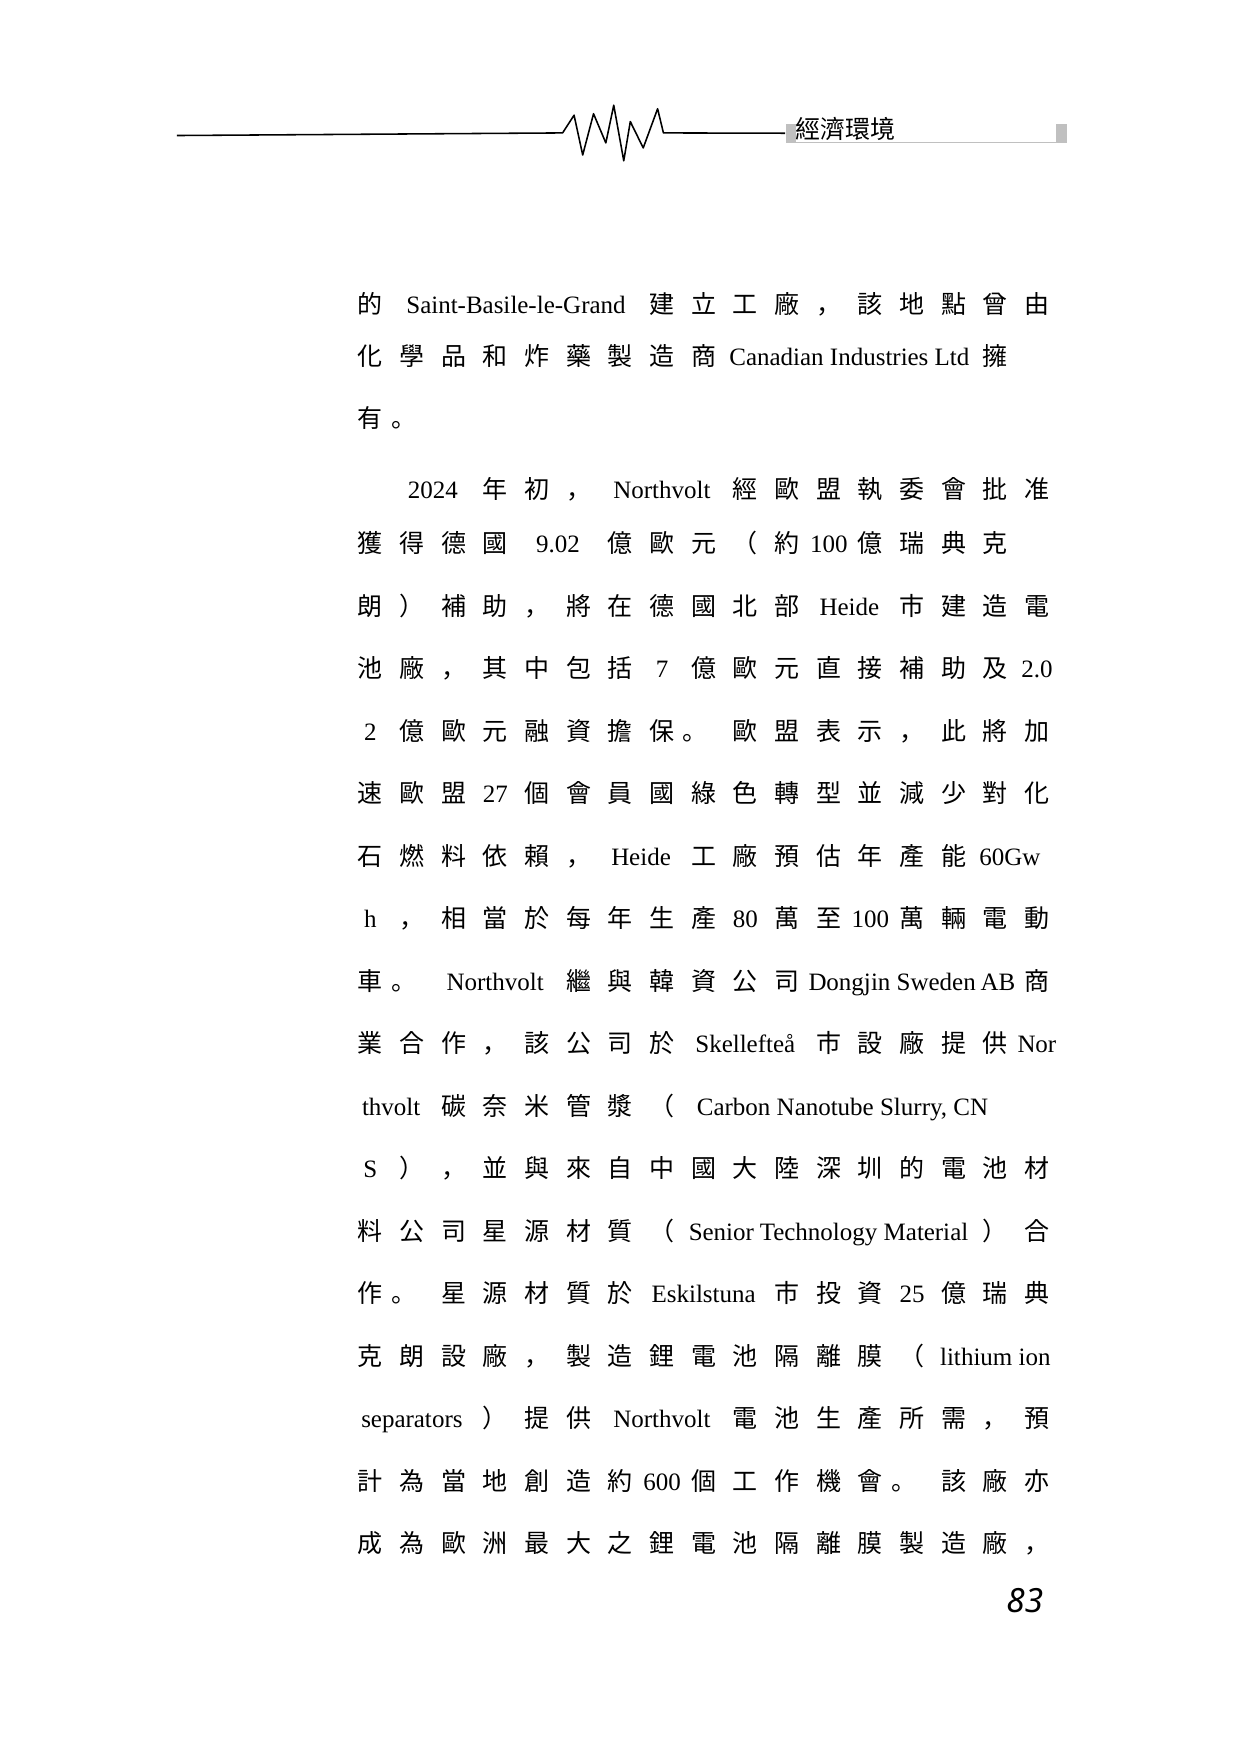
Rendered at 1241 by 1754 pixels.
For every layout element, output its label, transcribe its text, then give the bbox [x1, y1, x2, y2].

text 2024年初，Northvolt經歐盟執委會批准獲得德國9.02億歐元（約100億瑞典克朗）補助，將在德國北部Heide市建造電池廠，其中包括7億歐元直接補助及2.02億歐元融資擔保。歐盟表示，此將加速歐盟27個會員國綠色轉型並減少對化石燃料依賴，Heide工廠預估年產能60Gwh，相當於每年生產80萬至100萬輛電動車。Northvolt繼與韓資公司Dongjin Sweden AB商業合作，該公司於Skellefteå市設廠提供Northvolt碳奈米管漿（Carbon Nanotube Slurry, CNS），並與來自中國大陸深圳的電池材料公司星源材質（Senior Technology Material）合作。星源材質於Eskilstuna市投資25億瑞典克朗設廠，製造鋰電池隔離膜（lithium ion separators）提供Northvolt電池生產所需，預計為當地創造約600個工作機會。該廠亦成為歐洲最大之鋰電池隔離膜製造廠， [330, 438, 1058, 1563]
text 的Saint-Basile-le-Grand建立工廠，該地點曾由化學品和炸藥製造商Canadian Industries Ltd擁有。 [330, 250, 1058, 438]
